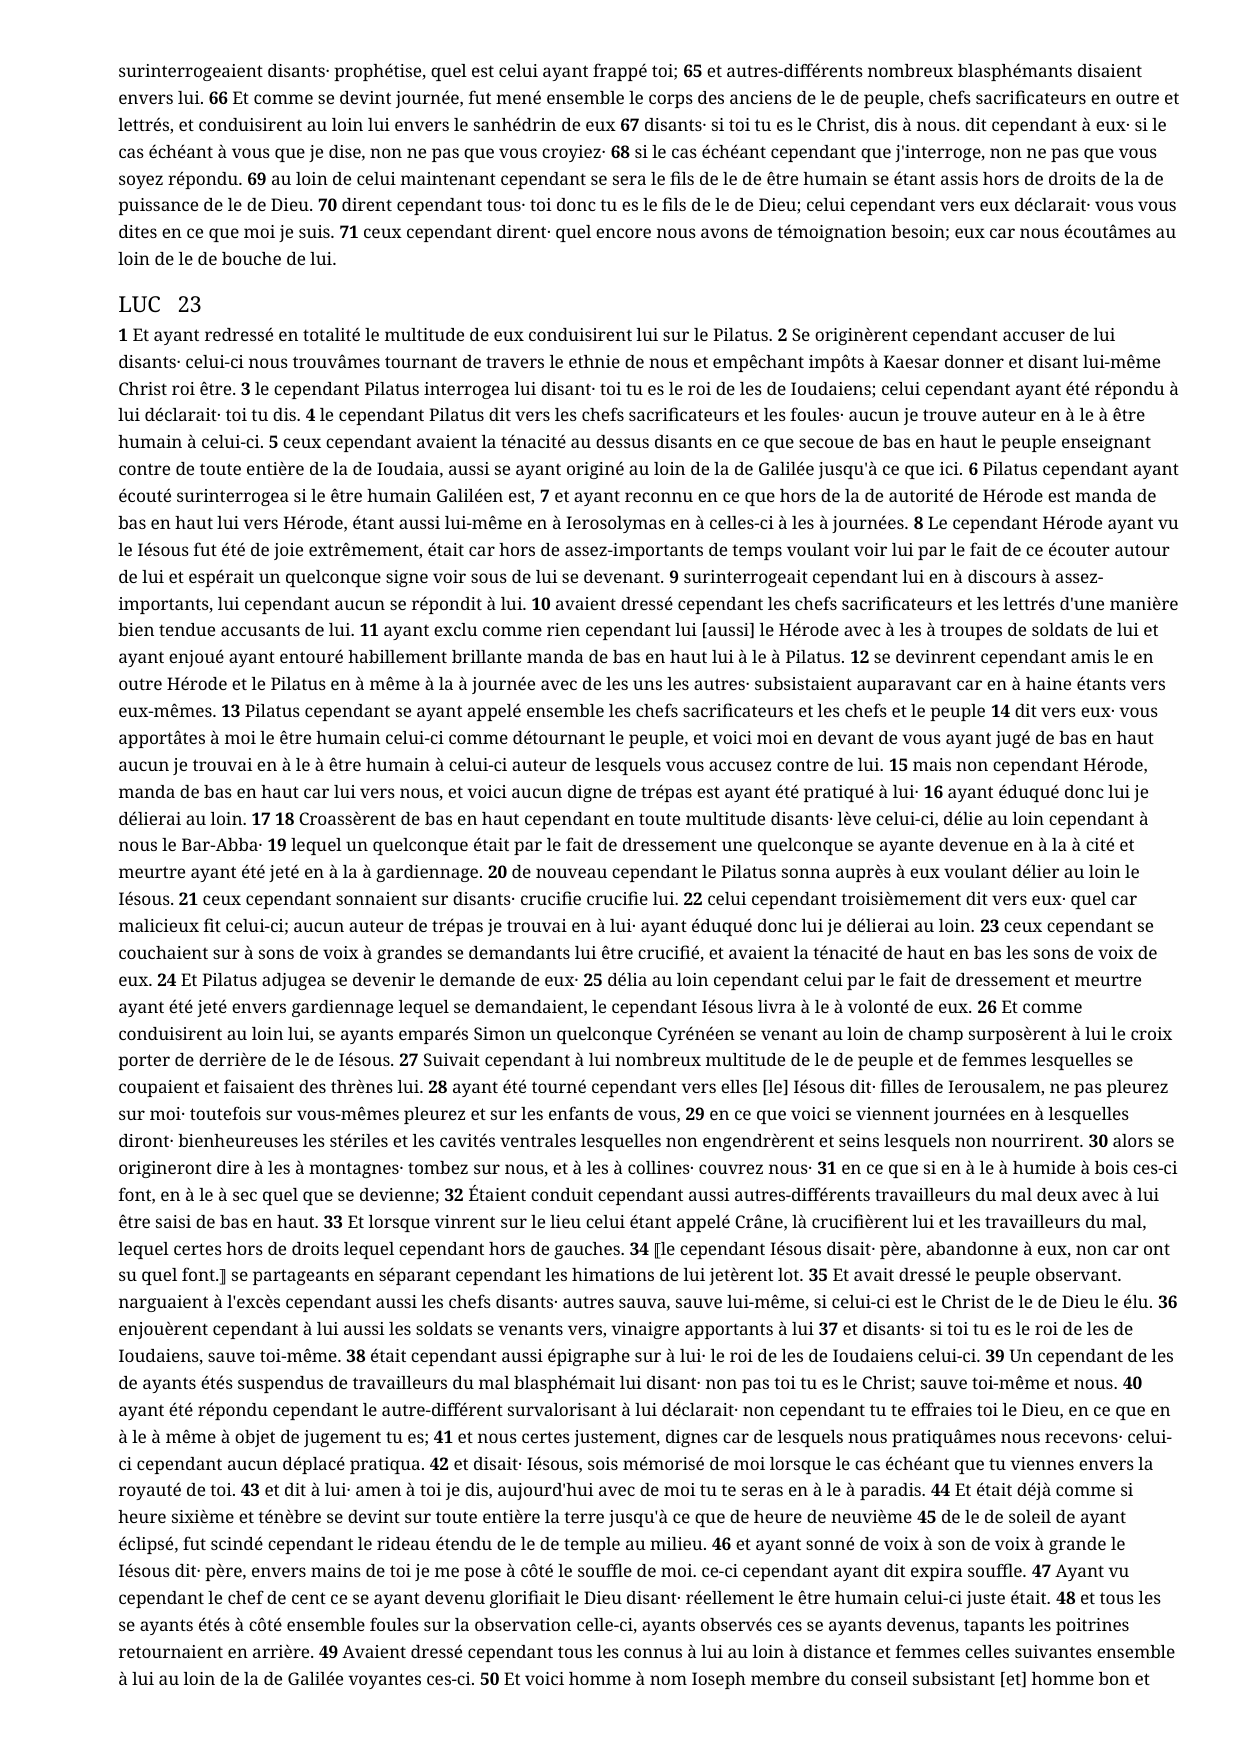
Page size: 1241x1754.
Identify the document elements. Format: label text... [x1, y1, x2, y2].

text 1 Et ayant redressé en totalité le multitude de eux conduisirent lui sur le Pilatus. 2 Se originèrent cependant accuser de lui disants· celui-ci nous trouvâmes tournant de travers le ethnie de nous et empêchant impôts à Kaesar donner et disant lui-même Christ roi être. 3 le cependant Pilatus interrogea lui disant· toi tu es le roi de les de Ioudaiens; celui cependant ayant été répondu à lui déclarait· toi tu dis. 4 le cependant Pilatus dit vers les chefs sacrificateurs et les foules· aucun je trouve auteur en à le à être humain à celui-ci. 5 ceux cependant avaient la ténacité au dessus disants en ce que secoue de bas en haut le peuple enseignant contre de toute entière de la de Ioudaia, aussi se ayant originé au loin de la de Galilée jusqu'à ce que ici. 6 Pilatus cependant ayant écouté surinterrogea si le être humain Galiléen est, 7 et ayant reconnu en ce que hors de la de autorité de Hérode est manda de bas en haut lui vers Hérode, étant aussi lui-même en à Ierosolymas en à celles-ci à les à journées. 8 Le cependant Hérode ayant vu le Iésous fut été de joie extrêmement, était car hors de assez-importants de temps voulant voir lui par le fait de ce écouter autour de lui et espérait un quelconque signe voir sous de lui se devenant. 9 surinterrogeait cependant lui en à discours à assez-importants, lui cependant aucun se répondit à lui. 10 avaient dressé cependant les chefs sacrificateurs et les lettrés d'une manière bien tendue accusants de lui. 11 ayant exclu comme rien cependant lui [aussi] le Hérode avec à les à troupes de soldats de lui et ayant enjoué ayant entouré habillement brillante manda de bas en haut lui à le à Pilatus. 12 se devinrent cependant amis le en outre Hérode et le Pilatus en à même à la à journée avec de les uns les autres· subsistaient auparavant car en à haine étants vers eux-mêmes. 13 Pilatus cependant se ayant appelé ensemble les chefs sacrificateurs et les chefs et le peuple 14 dit vers eux· vous apportâtes à moi le être humain celui-ci comme détournant le peuple, et voici moi en devant de vous ayant jugé de bas en haut aucun je trouvai en à le à être humain à celui-ci auteur de lesquels vous accusez contre de lui. 15 mais non cependant Hérode, manda de bas en haut car lui vers nous, et voici aucun digne de trépas est ayant été pratiqué à lui· 16 ayant éduqué donc lui je délierai au loin. 17 18 Croassèrent de bas en haut cependant en toute multitude disants· lève celui-ci, délie au loin cependant à nous le Bar-Abba· 19 lequel un quelconque était par le fait de dressement une quelconque se ayante devenue en à la à cité et meurtre ayant été jeté en à la à gardiennage. 20 de nouveau cependant le Pilatus sonna auprès à eux voulant délier au loin le Iésous. 21 ceux cependant sonnaient sur disants· crucifie crucifie lui. 22 celui cependant troisièmement dit vers eux· quel car malicieux fit celui-ci; aucun auteur de trépas je trouvai en à lui· ayant éduqué donc lui je délierai au loin. 23 ceux cependant se couchaient sur à sons de voix à grandes se demandants lui être crucifié, et avaient la ténacité de haut en bas les sons de voix de eux. 24 Et Pilatus adjugea se devenir le demande de eux· 25 délia au loin cependant celui par le fait de dressement et meurtre ayant été jeté envers gardiennage lequel se demandaient, le cependant Iésous livra à le à volonté de eux. 26 Et comme conduisirent au loin lui, se ayants emparés Simon un quelconque Cyrénéen se venant au loin de champ surposèrent à lui le croix porter de derrière de le de Iésous. 27 Suivait cependant à lui nombreux multitude de le de peuple et de femmes lesquelles se coupaient et faisaient des thrènes lui. 28 ayant été tourné cependant vers elles [le] Iésous dit· filles de Ierousalem, ne pas pleurez sur moi· toutefois sur vous-mêmes pleurez et sur les enfants de vous, 29 en ce que voici se viennent journées en à lesquelles diront· bienheureuses les stériles et les cavités ventrales lesquelles non engendrèrent et seins lesquels non nourrirent. 30 alors se origineront dire à les à montagnes· tombez sur nous, et à les à collines· couvrez nous· 31 en ce que si en à le à humide à bois ces-ci font, en à le à sec quel que se devienne; 32 Étaient conduit cependant aussi autres-différents travailleurs du mal deux avec à lui être saisi de bas en haut. 33 Et lorsque vinrent sur le lieu celui étant appelé Crâne, là crucifièrent lui et les travailleurs du mal, lequel certes hors de droits lequel cependant hors de gauches. 34 ⟦le cependant Iésous disait· père, abandonne à eux, non car ont su quel font.⟧ se partageants en séparant cependant les himations de lui jetèrent lot. 35 Et avait dressé le peuple observant. narguaient à l'excès cependant aussi les chefs disants· autres sauva, sauve lui-même, si celui-ci est le Christ de le de Dieu le élu. 36 enjouèrent cependant à lui aussi les soldats se venants vers, vinaigre apportants à lui 37 et disants· si toi tu es le roi de les de Ioudaiens, sauve toi-même. 38 était cependant aussi épigraphe sur à lui· le roi de les de Ioudaiens celui-ci. 39 Un cependant de les de ayants étés suspendus de travailleurs du mal blasphémait lui disant· non pas toi tu es le Christ; sauve toi-même et nous. 40 ayant été répondu cependant le autre-différent survalorisant à lui déclarait· non cependant tu te effraies toi le Dieu, en ce que en à le à même à objet de jugement tu es; 41 et nous certes justement, dignes car de lesquels nous pratiquâmes nous recevons· celui-ci cependant aucun déplacé pratiqua. 42 et disait· Iésous, sois mémorisé de moi lorsque le cas échéant que tu viennes envers la royauté de toi. 43 et dit à lui· amen à toi je dis, aujourd'hui avec de moi tu te seras en à le à paradis. 44 Et était déjà comme si heure sixième et ténèbre se devint sur toute entière la terre jusqu'à ce que de heure de neuvième 45 de le de soleil de ayant éclipsé, fut scindé cependant le rideau étendu de le de temple au milieu. 46 et ayant sonné de voix à son de voix à grande le Iésous dit· père, envers mains de toi je me pose à côté le souffle de moi. ce-ci cependant ayant dit expira souffle. 47 Ayant vu cependant le chef de cent ce se ayant devenu glorifiait le Dieu disant· réellement le être humain celui-ci juste était. 48 et tous les se ayants étés à côté ensemble foules sur la observation celle-ci, ayants observés ces se ayants devenus, tapants les poitrines retournaient en arrière. 49 Avaient dressé cependant tous les connus à lui au loin à distance et femmes celles suivantes ensemble à lui au loin de la de Galilée voyantes ces-ci. 50 Et voici homme à nom Ioseph membre du conseil subsistant [et] homme bon et [118, 323, 1181, 1690]
text LUC 23 [118, 289, 1181, 318]
text surinterrogeaient disants· prophétise, quel est celui ayant frappé toi; 65 et autres-différents nombreux blasphémants disaient envers lui. 66 Et comme se devint journée, fut mené ensemble le corps des anciens de le de peuple, chefs sacrificateurs en outre et lettrés, et conduisirent au loin lui envers le sanhédrin de eux 67 disants· si toi tu es le Christ, dis à nous. dit cependant à eux· si le cas échéant à vous que je dise, non ne pas que vous croyiez· 68 si le cas échéant cependant que j'interroge, non ne pas que vous soyez répondu. 69 au loin de celui maintenant cependant se sera le fils de le de être humain se étant assis hors de droits de la de puissance de le de Dieu. 70 dirent cependant tous· toi donc tu es le fils de le de Dieu; celui cependant vers eux déclarait· vous vous dites en ce que moi je suis. 71 ceux cependant dirent· quel encore nous avons de témoignation besoin; eux car nous écoutâmes au loin de le de bouche de lui. [118, 59, 1181, 271]
